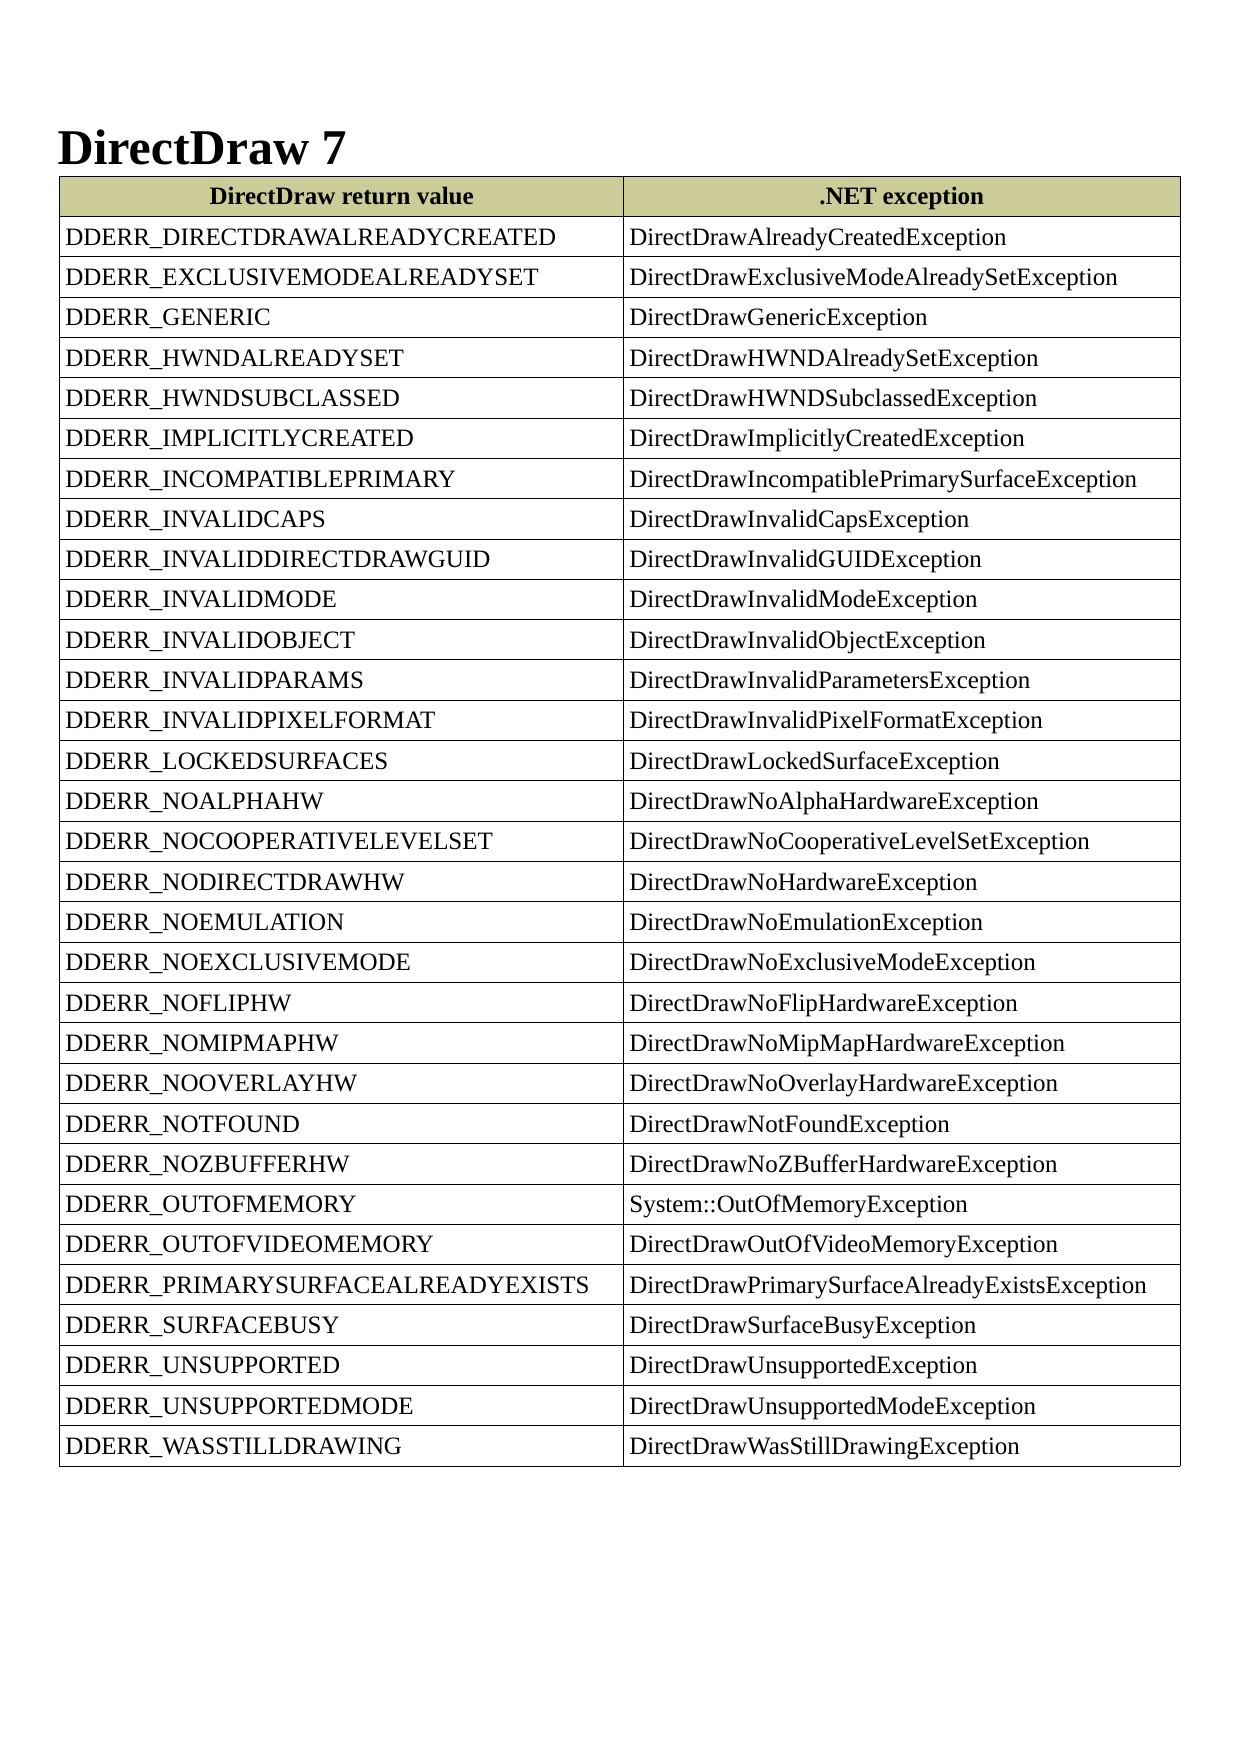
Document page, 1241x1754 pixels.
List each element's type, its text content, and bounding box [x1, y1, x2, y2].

table_cell DDERR_NOTFOUND [60, 1104, 623, 1143]
table_cell DDERR_NOALPHAHW [60, 781, 623, 821]
table_cell DDERR_NOCOOPERATIVELEVELSET [60, 822, 623, 861]
table_cell DirectDrawExclusiveModeAlreadySetException [624, 257, 1180, 297]
table_cell DDERR_INCOMPATIBLEPRIMARY [60, 459, 623, 498]
table_cell DDERR_PRIMARYSURFACEALREADYEXISTS [60, 1265, 623, 1304]
table_cell DDERR_NODIRECTDRAWHW [60, 862, 623, 901]
subtitle DirectDraw 7 [57, 118, 1122, 176]
table_cell DirectDrawNoMipMapHardwareException [624, 1023, 1180, 1062]
table_cell System::OutOfMemoryException [624, 1185, 1180, 1224]
table_cell DirectDrawNoOverlayHardwareException [624, 1064, 1180, 1103]
table_cell DDERR_INVALIDCAPS [60, 499, 623, 538]
table_cell DDERR_OUTOFMEMORY [60, 1185, 623, 1224]
table_cell DDERR_NOOVERLAYHW [60, 1064, 623, 1103]
table_cell DirectDrawInvalidModeException [624, 580, 1180, 619]
table_cell DirectDrawUnsupportedException [624, 1346, 1180, 1385]
table_cell DDERR_INVALIDDIRECTDRAWGUID [60, 540, 623, 579]
table_cell DirectDrawImplicitlyCreatedException [624, 419, 1180, 458]
table_cell DirectDrawNotFoundException [624, 1104, 1180, 1143]
table_cell DDERR_NOZBUFFERHW [60, 1144, 623, 1183]
table_cell DDERR_UNSUPPORTEDMODE [60, 1386, 623, 1425]
table_cell DirectDrawWasStillDrawingException [624, 1426, 1180, 1466]
table_cell DirectDrawInvalidParametersException [624, 660, 1180, 700]
table_cell DirectDrawHWNDAlreadySetException [624, 338, 1180, 377]
table_cell DirectDrawIncompatiblePrimarySurfaceException [624, 459, 1180, 498]
table_cell DDERR_HWNDSUBCLASSED [60, 378, 623, 417]
table_cell DirectDrawInvalidCapsException [624, 499, 1180, 538]
table_cell DDERR_GENERIC [60, 298, 623, 337]
table_cell DirectDrawInvalidPixelFormatException [624, 701, 1180, 740]
table_cell DirectDrawInvalidObjectException [624, 620, 1180, 659]
table_cell DDERR_INVALIDOBJECT [60, 620, 623, 659]
table_cell DirectDrawPrimarySurfaceAlreadyExistsException [624, 1265, 1180, 1304]
table_cell DDERR_HWNDALREADYSET [60, 338, 623, 377]
table_cell DirectDrawUnsupportedModeException [624, 1386, 1180, 1425]
table_cell DDERR_INVALIDPIXELFORMAT [60, 701, 623, 740]
table_cell DirectDrawNoHardwareException [624, 862, 1180, 901]
table_cell DirectDrawHWNDSubclassedException [624, 378, 1180, 417]
table_cell DDERR_WASSTILLDRAWING [60, 1426, 623, 1466]
table_cell DirectDrawGenericException [624, 298, 1180, 337]
table_cell DDERR_INVALIDPARAMS [60, 660, 623, 700]
table_cell DDERR_NOEXCLUSIVEMODE [60, 943, 623, 982]
table_cell DirectDrawNoZBufferHardwareException [624, 1144, 1180, 1183]
table_cell DirectDrawNoExclusiveModeException [624, 943, 1180, 982]
table_cell DirectDrawNoEmulationException [624, 902, 1180, 942]
table_cell DirectDrawNoFlipHardwareException [624, 983, 1180, 1022]
table_cell DirectDrawLockedSurfaceException [624, 741, 1180, 780]
table_cell DDERR_DIRECTDRAWALREADYCREATED [60, 217, 623, 256]
table_cell DDERR_EXCLUSIVEMODEALREADYSET [60, 257, 623, 297]
table_cell DirectDrawNoAlphaHardwareException [624, 781, 1180, 821]
table_cell DDERR_SURFACEBUSY [60, 1305, 623, 1345]
table_cell DDERR_INVALIDMODE [60, 580, 623, 619]
table_cell DDERR_NOEMULATION [60, 902, 623, 942]
table_cell DirectDrawNoCooperativeLevelSetException [624, 822, 1180, 861]
table_header DirectDraw return value [60, 177, 623, 216]
table_cell DDERR_OUTOFVIDEOMEMORY [60, 1225, 623, 1264]
table_cell DDERR_NOMIPMAPHW [60, 1023, 623, 1062]
table_cell DirectDrawInvalidGUIDException [624, 540, 1180, 579]
table_cell DirectDrawAlreadyCreatedException [624, 217, 1180, 256]
table_cell DirectDrawOutOfVideoMemoryException [624, 1225, 1180, 1264]
table_cell DDERR_NOFLIPHW [60, 983, 623, 1022]
table_cell DirectDrawSurfaceBusyException [624, 1305, 1180, 1345]
table_cell DDERR_LOCKEDSURFACES [60, 741, 623, 780]
table_cell DDERR_UNSUPPORTED [60, 1346, 623, 1385]
table_header .NET exception [624, 177, 1180, 216]
table_cell DDERR_IMPLICITLYCREATED [60, 419, 623, 458]
